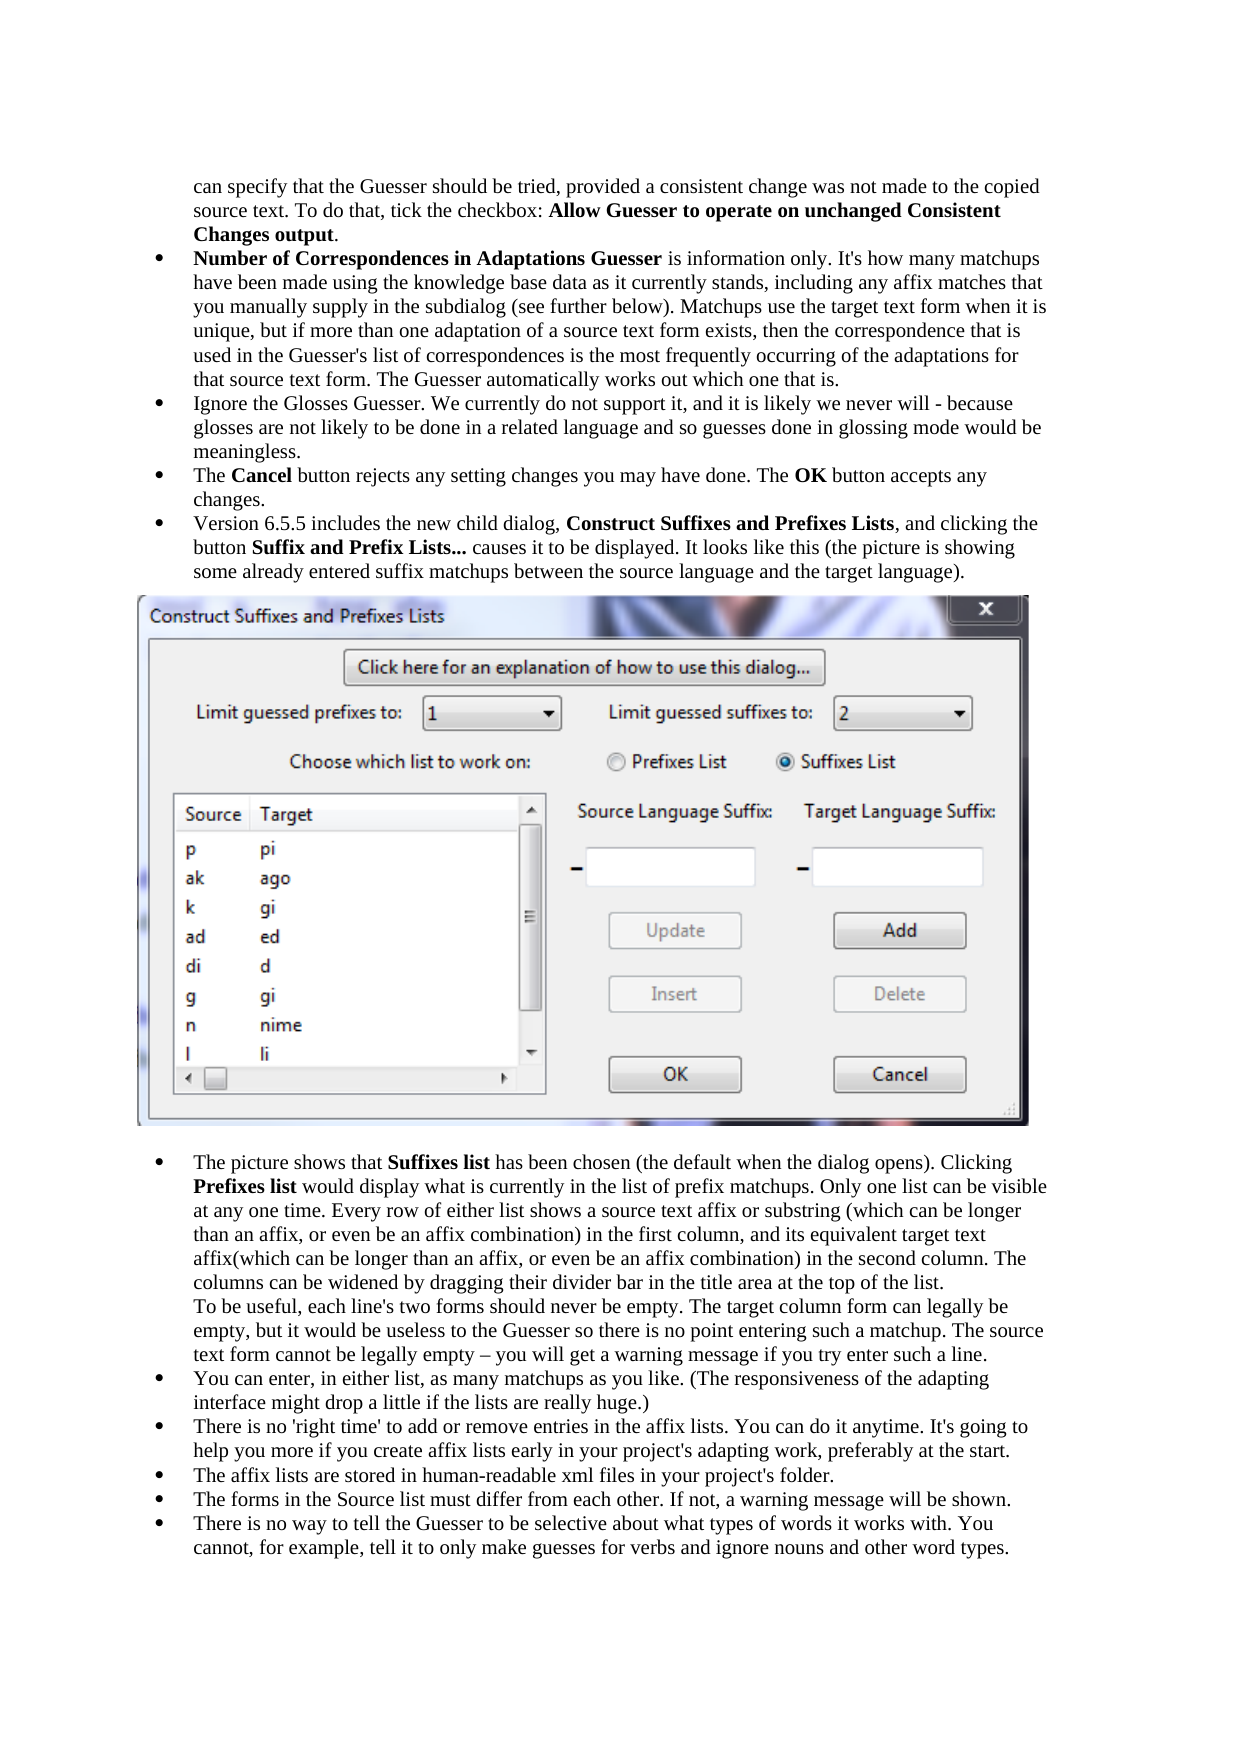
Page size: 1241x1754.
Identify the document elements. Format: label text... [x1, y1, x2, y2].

list The picture shows that Suffixes list has been chosen (the default when the dialog opens). Clicking Prefixes list would display what is currently in the list of prefix matchups. Only one list can be visible at any one time. Every row of either list shows a source text affix or substring (which can be longer than an affix, or even be an affix combination) in the first column, and its equivalent target text affix(which can be longer than an affix, or even be an affix combination) in the second column. The columns can be widened by dragging their divider bar in the title area at the top of the list. To be useful, each line's two forms should never be empty. The target column form can legally be empty, but it would be useless to the Guesser so there is no point entering such a matchup. The source text form cannot be legally empty – you will get a warning message if you try enter such a line. [156, 1150, 1048, 1366]
list There is no way to tell the Guesser to be selective about what types of words it works with. You cannot, for example, tell it to only make guesses for verbs and ignore nouns and other word types. [156, 1511, 1048, 1559]
list The Cancel button rejects any setting changes you may have done. The OK button accepts any changes. [156, 463, 1048, 511]
list The affix lists are stored in human-readable xml files in your project's folder. [156, 1462, 1048, 1487]
list There is no 'right time' to add or remove entries in the affix lists. You can do it anytime. It's going to help you more if you create affix lists early in your project's adapting work, preferably at the start. [156, 1414, 1048, 1462]
list Number of Correspondences in Adaptations Guesser is information only. It's how many matchups have been made using the knowledge base data as it currently stands, including any affix matches that you manually supply in the subdialog (see further below). Matchups use the target text form when it is unique, but if more than one adaptation of a source text form exists, then the correspondence that is used in the Guesser's list of correspondences is the most frequently occurring of the adaptations for that source text form. The Guesser automatically works out which one that is. [156, 246, 1048, 391]
list Ignore the Glosses Guesser. We currently do not support it, and it is likely we never will - because glosses are not likely to be done in a related language and so guesses done in glossing mode would be meaningless. [156, 391, 1048, 463]
list Version 6.5.5 includes the new child dialog, Construct Suffixes and Prefixes Lists, and clicking the button Suffix and Prefix Lists... causes it to be displayed. It looks like this (the picture is showing some already entered suffix matchups between the source language and the target language). [156, 511, 1048, 583]
picture [137, 595, 1029, 1126]
list can specify that the Guesser should be tried, provided a consistent change was not made to the copied source text. To do that, tick the checkbox: Allow Guesser to operate on unchanged Consistent Changes output. [156, 174, 1048, 246]
list You can enter, in either list, as many matchups as you like. (The responsiveness of the adapting interface might drop a little if the lists are really huge.) [156, 1366, 1048, 1414]
list The forms in the Source list must differ from each other. If not, a warning message will be shown. [156, 1487, 1048, 1511]
